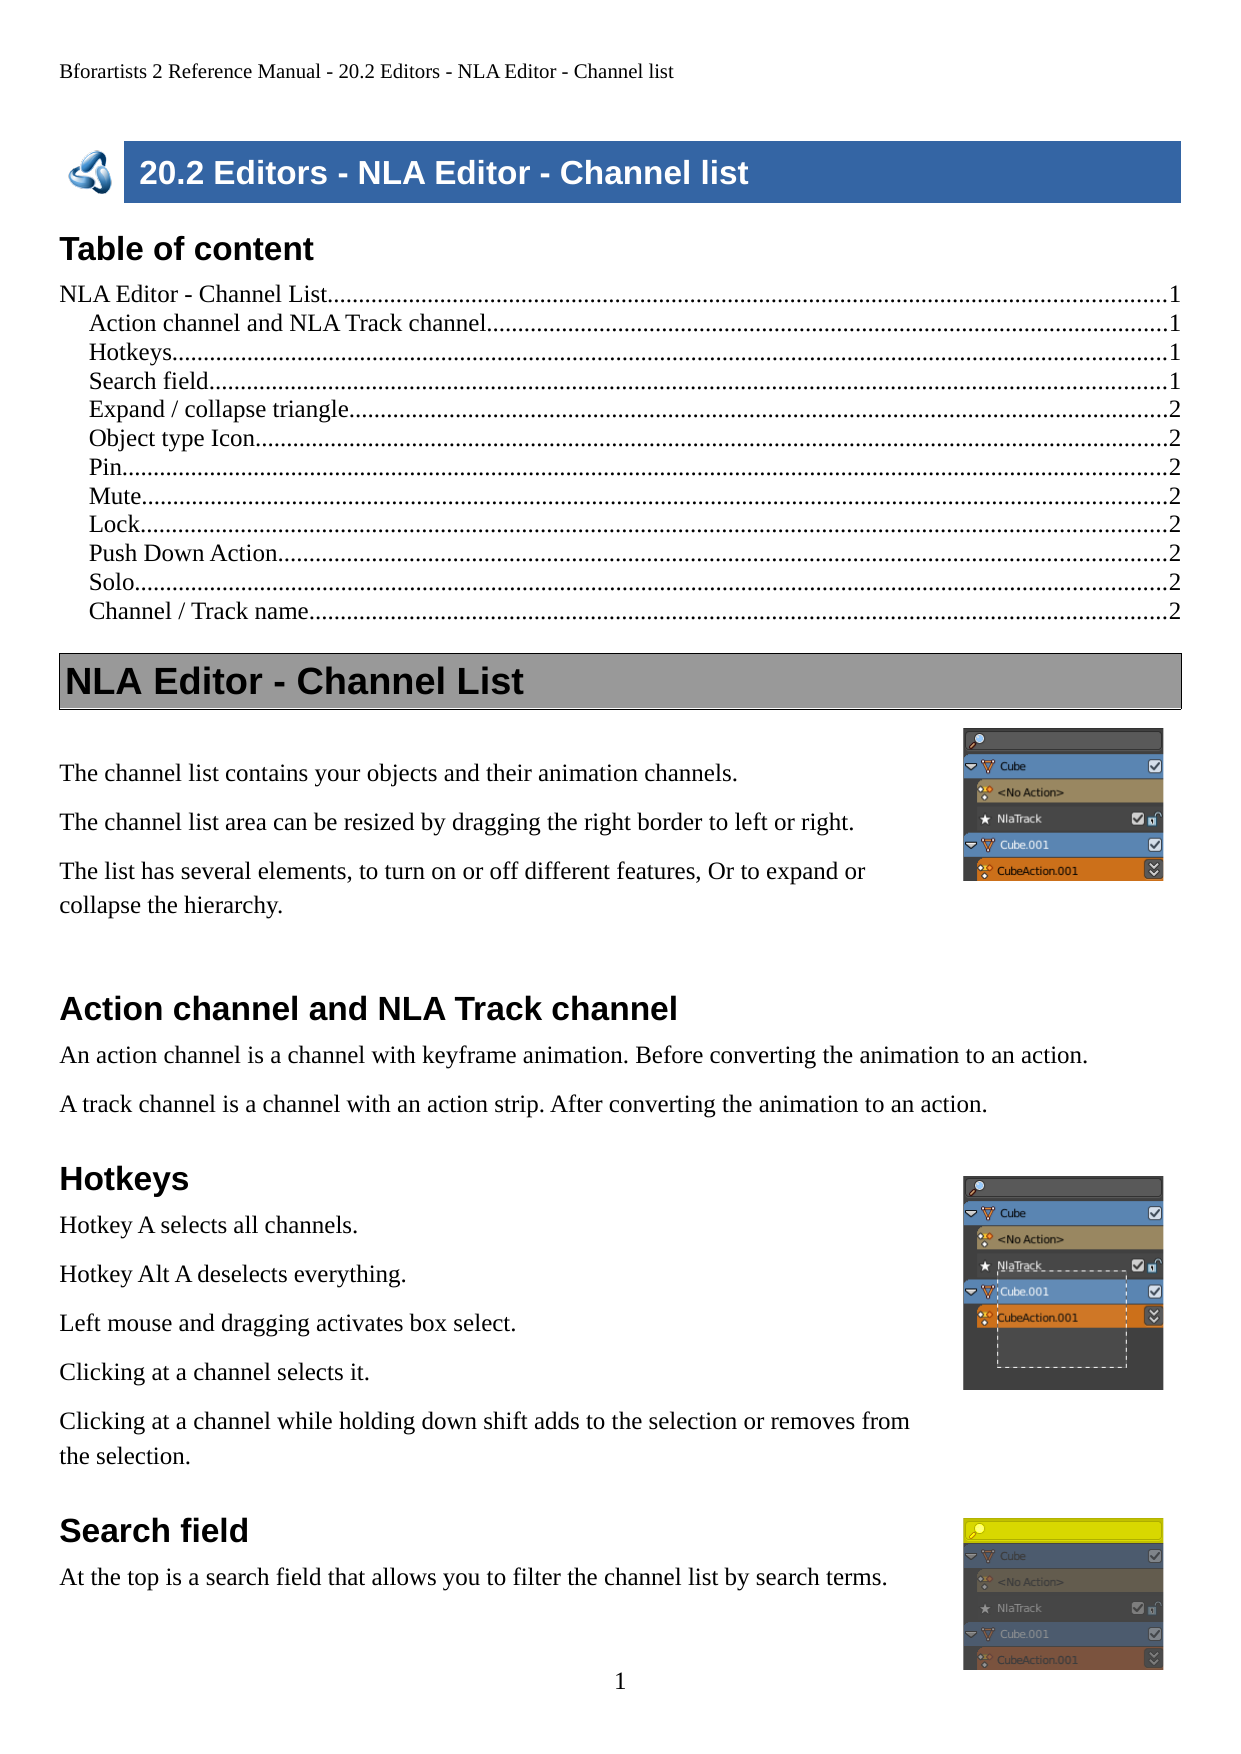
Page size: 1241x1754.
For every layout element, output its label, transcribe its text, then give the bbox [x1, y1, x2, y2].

subtitle Search field [59, 1511, 1181, 1549]
text The channel list contains your objects and their animation channels. [59, 758, 963, 786]
text Solo 2 [88, 567, 1181, 596]
text Mute 2 [88, 481, 1181, 509]
text Action channel and NLA Track channel 1 [88, 308, 1181, 337]
text At the top is a search field that allows you to filter the channel list by search terms. [59, 1562, 963, 1591]
text Hotkeys 1 [88, 337, 1181, 366]
picture [963, 728, 1164, 881]
text Left mouse and dragging activates box select. [59, 1308, 963, 1337]
text NLA Editor - Channel List 1 [59, 279, 1181, 308]
table_header NLA Editor - Channel List [60, 654, 1181, 708]
text Search field 1 [88, 366, 1181, 394]
text Hotkey A selects all channels. [59, 1210, 963, 1239]
text Clicking at a channel while holding down shift adds to the selection or removes from the selection. [59, 1406, 1181, 1469]
picture [65, 147, 114, 197]
subtitle Action channel and NLA Track channel [59, 989, 1181, 1027]
picture [963, 1176, 1164, 1390]
subtitle Hotkeys [59, 1159, 1181, 1198]
text The list has several elements, to turn on or off different features, Or to expand or collapse the hierarchy. [59, 856, 1181, 919]
table_header 20.2 Editors - NLA Editor - Channel list [124, 141, 1181, 203]
text Clicking at a channel selects it. [59, 1357, 963, 1386]
text Expand / collapse triangle 2 [88, 394, 1181, 423]
text The channel list area can be resized by dragging the right border to left or right. [59, 807, 963, 835]
text Pin 2 [88, 452, 1181, 481]
text Object type Icon 2 [88, 423, 1181, 452]
table_header [59, 141, 124, 203]
picture [963, 1518, 1164, 1670]
text Push Down Action 2 [88, 538, 1181, 567]
subtitle Table of content [59, 228, 1181, 267]
text Channel / Track name 2 [88, 596, 1181, 624]
text An action channel is a channel with keyframe animation. Before converting the animation to an action. [59, 1040, 1181, 1069]
text A track channel is a channel with an action strip. After converting the animation to an action. [59, 1089, 1181, 1118]
text Hotkey Alt A deselects everything. [59, 1259, 963, 1288]
text Lock 2 [88, 509, 1181, 538]
